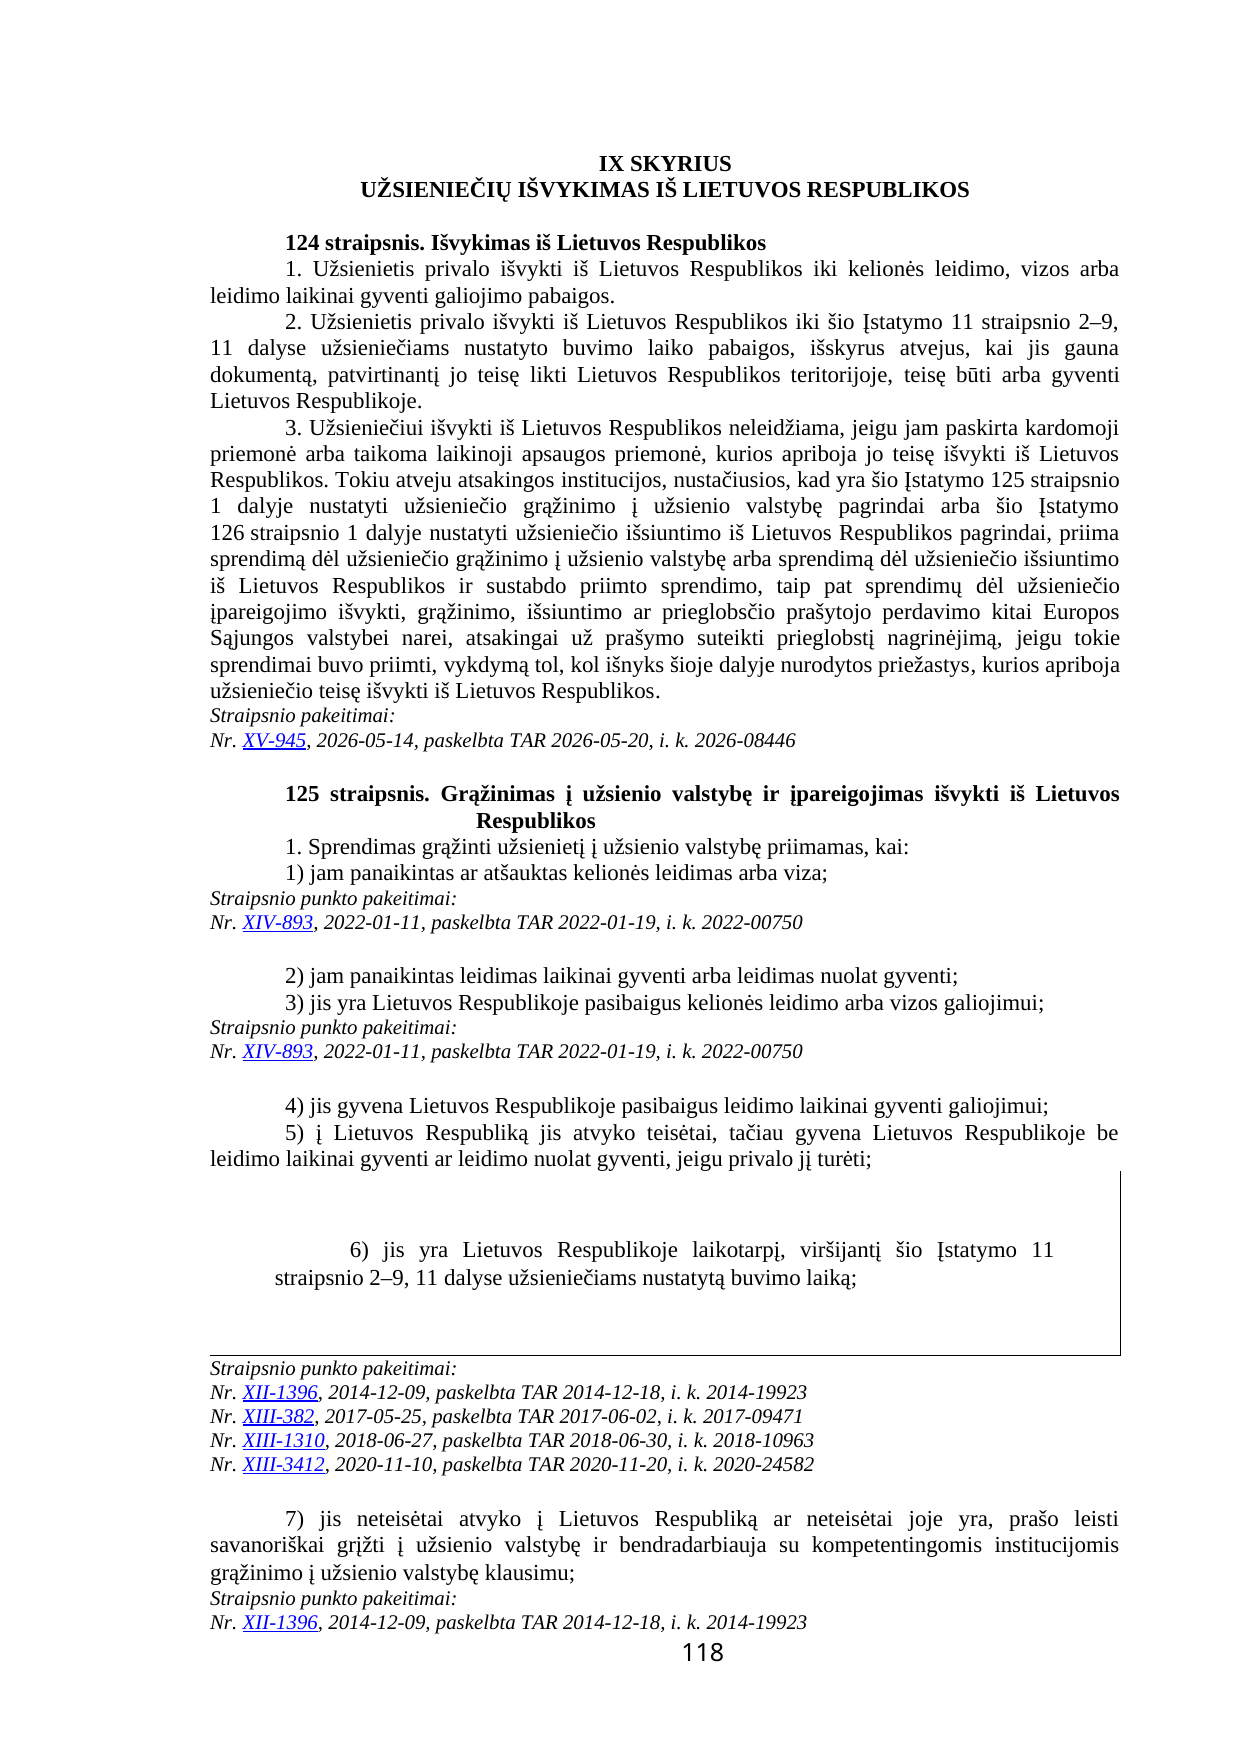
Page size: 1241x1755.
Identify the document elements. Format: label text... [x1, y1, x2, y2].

text Straipsnio punkto pakeitimai: [210, 1586, 1120, 1610]
text Nr. XII-1396, 2014-12-09, paskelbta TAR 2014-12-18, i. k. 2014-19923 [210, 1379, 1120, 1404]
text 3) jis yra Lietuvos Respublikoje pasibaigus kelionės leidimo arba vizos galiojimui; [210, 989, 1120, 1015]
text Nr. XIII-382, 2017-05-25, paskelbta TAR 2017-06-02, i. k. 2017-09471 [210, 1404, 1120, 1428]
text Nr. XIII-1310, 2018-06-27, paskelbta TAR 2018-06-30, i. k. 2018-10963 [210, 1428, 1120, 1452]
text UŽSIENIEČIŲ IŠVYKIMAS IŠ LIETUVOS RESPUBLIKOS [210, 176, 1120, 203]
text Straipsnio punkto pakeitimai: [210, 1015, 1120, 1039]
text 2) jam panaikintas leidimas laikinai gyventi arba leidimas nuolat gyventi; [210, 963, 1120, 989]
text 124 straipsnis. Išvykimas iš Lietuvos Respublikos [210, 229, 1120, 255]
text Straipsnio punkto pakeitimai: [210, 886, 1120, 910]
text 4) jis gyvena Lietuvos Respublikoje pasibaigus leidimo laikinai gyventi galiojimui; [210, 1092, 1120, 1118]
text 1. Sprendimas grąžinti užsienietį į užsienio valstybę priimamas, kai: [210, 833, 1120, 859]
text IX SKYRIUS [210, 150, 1120, 176]
text Nr. XIV-893, 2022-01-11, paskelbta TAR 2022-01-19, i. k. 2022-00750 [210, 910, 1120, 934]
text 1. Užsienietis privalo išvykti iš Lietuvos Respublikos iki kelionės leidimo, vizos arba leidimo laikinai gyventi galiojimo pabaigos. [210, 255, 1120, 308]
text 7) jis neteisėtai atvyko į Lietuvos Respubliką ar neteisėtai joje yra, prašo leisti savanoriškai grįžti į užsienio valstybę ir bendradarbiauja su kompetentingomis institucijomis grąžinimo į užsienio valstybę klausimu; [210, 1504, 1120, 1586]
text Straipsnio punkto pakeitimai: [210, 1356, 1120, 1379]
text 2. Užsienietis privalo išvykti iš Lietuvos Respublikos iki šio Įstatymo 11 straipsnio 2–9, 11 dalyse užsieniečiams nustatyto buvimo laiko pabaigos, išskyrus atvejus, kai jis gauna dokumentą, patvirtinantį jo teisę likti Lietuvos Respublikos teritorijoje, teisę būti arba gyventi Lietuvos Respublikoje. [210, 308, 1120, 413]
text Nr. XV-945, 2026-05-14, paskelbta TAR 2026-05-20, i. k. 2026-08446 [210, 727, 1120, 752]
text Nr. XII-1396, 2014-12-09, paskelbta TAR 2014-12-18, i. k. 2014-19923 [210, 1610, 1120, 1634]
text Nr. XIII-3412, 2020-11-10, paskelbta TAR 2020-11-20, i. k. 2020-24582 [210, 1452, 1120, 1476]
text 3. Užsieniečiui išvykti iš Lietuvos Respublikos neleidžiama, jeigu jam paskirta kardomoji priemonė arba taikoma laikinoji apsaugos priemonė, kurios apriboja jo teisę išvykti iš Lietuvos Respublikos. Tokiu atveju atsakingos institucijos, nustačiusios, kad yra šio Įstatymo 125 straipsnio 1 dalyje nustatyti užsieniečio grąžinimo į užsienio valstybę pagrindai arba šio Įstatymo 126 straipsnio 1 dalyje nustatyti užsieniečio išsiuntimo iš Lietuvos Respublikos pagrindai, priima sprendimą dėl užsieniečio grąžinimo į užsienio valstybę arba sprendimą dėl užsieniečio išsiuntimo iš Lietuvos Respublikos ir sustabdo priimto sprendimo, taip pat sprendimų dėl užsieniečio įpareigojimo išvykti, grąžinimo, išsiuntimo ar prieglobsčio prašytojo perdavimo kitai Europos Sąjungos valstybei narei, atsakingai už prašymo suteikti prieglobstį nagrinėjimą, jeigu tokie sprendimai buvo priimti, vykdymą tol, kol išnyks šioje dalyje nurodytos priežastys, kurios apriboja užsieniečio teisę išvykti iš Lietuvos Respublikos. [210, 413, 1120, 703]
text Straipsnio pakeitimai: [210, 703, 1120, 727]
text Nr. XIV-893, 2022-01-11, paskelbta TAR 2022-01-19, i. k. 2022-00750 [210, 1039, 1120, 1063]
text 125 straipsnis. Grąžinimas į užsienio valstybę ir įpareigojimas išvykti iš Lietuvos Respublikos [285, 780, 1120, 833]
text 6) jis yra Lietuvos Respublikoje laikotarpį, viršijantį šio Įstatymo 11 straipsnio 2–9, 11 dalyse užsieniečiams nustatytą buvimo laiką; [210, 1171, 1120, 1355]
text 5) į Lietuvos Respubliką jis atvyko teisėtai, tačiau gyvena Lietuvos Respublikoje be leidimo laikinai gyventi ar leidimo nuolat gyventi, jeigu privalo jį turėti; [210, 1118, 1120, 1171]
text 1) jam panaikintas ar atšauktas kelionės leidimas arba viza; [210, 859, 1120, 886]
